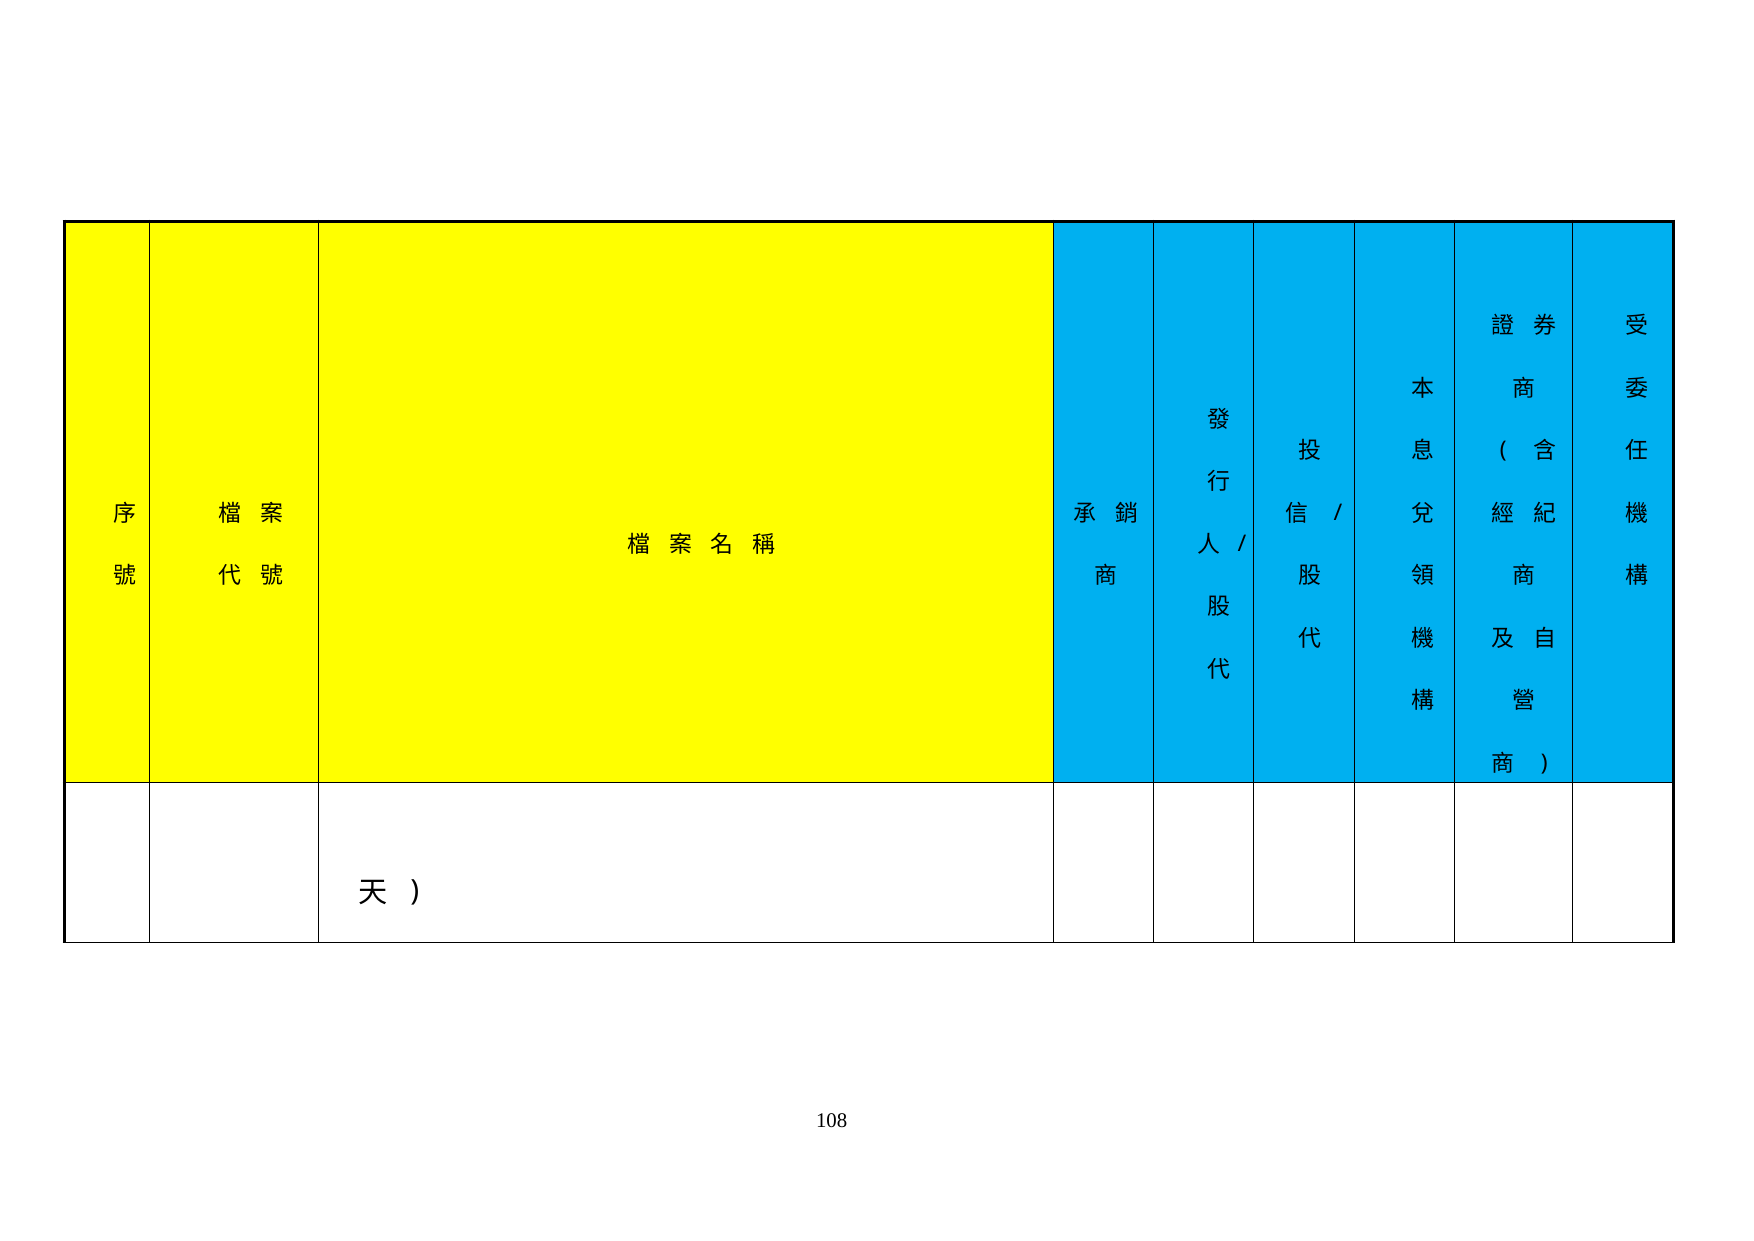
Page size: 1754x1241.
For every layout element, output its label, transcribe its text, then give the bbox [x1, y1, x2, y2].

table_cell [1355, 783, 1454, 941]
table_header 受委任 機構 [1573, 223, 1672, 782]
table_header 本息兌領 機構 [1355, 223, 1454, 782]
table_header 證券商 (含經紀商 及自營商) [1455, 223, 1572, 782]
table_cell [1054, 783, 1153, 941]
table_header 檔案名稱 [319, 223, 1053, 782]
table_cell [150, 783, 318, 941]
table_header 承銷商 [1054, 223, 1153, 782]
table_cell [1154, 783, 1253, 941]
table_cell [66, 783, 149, 941]
table_header 檔案 代號 [150, 223, 318, 782]
table_header 序號 [66, 223, 149, 782]
table_cell [1254, 783, 1354, 941]
table_cell [1573, 783, 1672, 941]
table_cell 天) [319, 783, 1053, 941]
table_header 發行人/ 股代 [1154, 223, 1253, 782]
table_header 投信/ 股代 [1254, 223, 1354, 782]
table_cell [1455, 783, 1572, 941]
